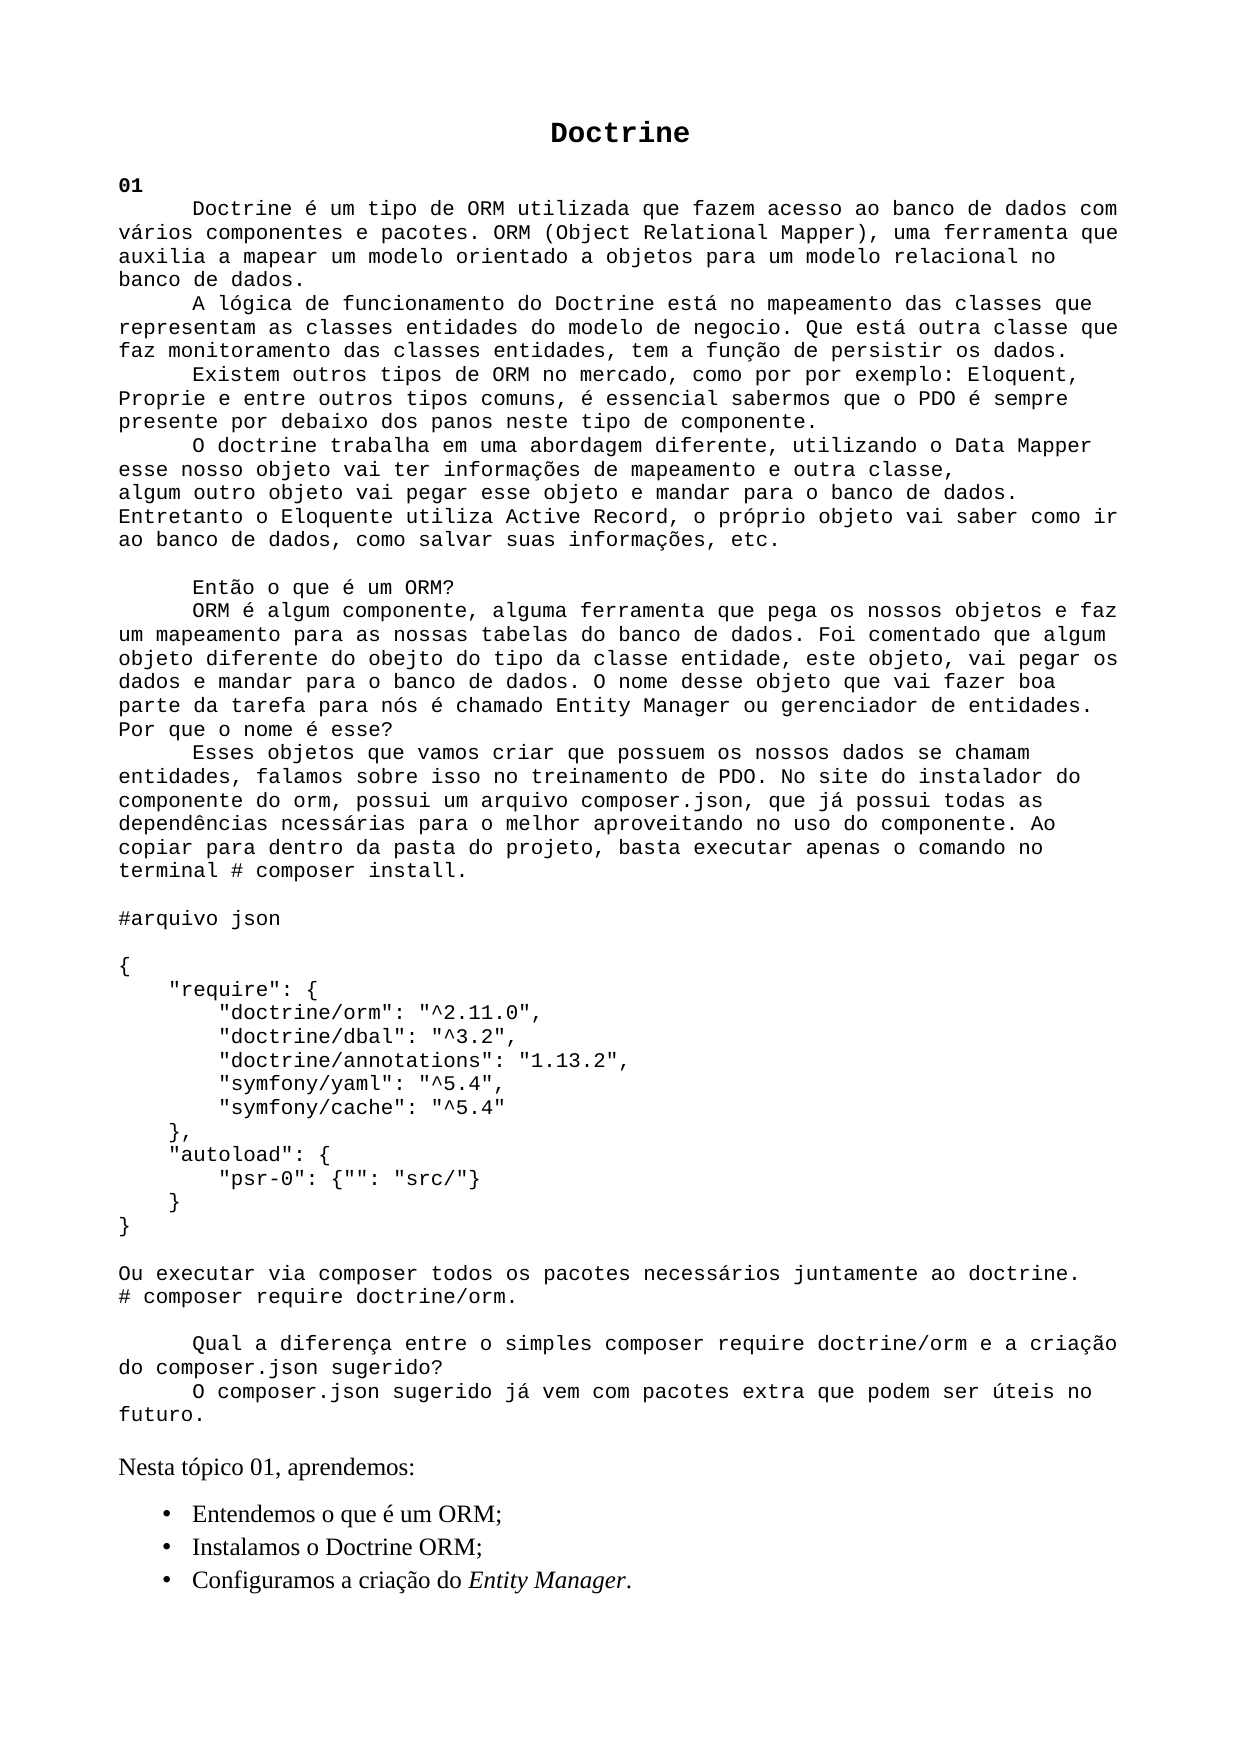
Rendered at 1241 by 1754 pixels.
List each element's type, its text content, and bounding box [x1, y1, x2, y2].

text "psr-0": {"": "src/"} [118, 1168, 1122, 1192]
text Esses objetos que vamos criar que possuem os nossos dados se chamam entidades, falamos sobre isso no treinamento de PDO. No site do instalador do componente do orm, possui um arquivo composer.json, que já possui todas as dependências ncessárias para o melhor aproveitando no uso do componente. Ao copiar para dentro da pasta do projeto, basta executar apenas o comando no terminal # composer install. [118, 742, 1122, 884]
text Doctrine é um tipo de ORM utilizada que fazem acesso ao banco de dados com vários componentes e pacotes. ORM (Object Relational Mapper), uma ferramenta que auxilia a mapear um modelo orientado a objetos para um modelo relacional no banco de dados. [118, 198, 1122, 293]
text Ou executar via composer todos os pacotes necessários juntamente ao doctrine. [118, 1262, 1122, 1286]
text A lógica de funcionamento do Doctrine está no mapeamento das classes que representam as classes entidades do modelo de negocio. Que está outra classe que faz monitoramento das classes entidades, tem a função de persistir os dados. [118, 293, 1122, 364]
text Por que o nome é esse? [118, 719, 1122, 742]
text "doctrine/orm": "^2.11.0", [118, 1002, 1122, 1026]
text # composer require doctrine/orm. [118, 1286, 1122, 1310]
text algum outro objeto vai pegar esse objeto e mandar para o banco de dados. Entretanto o Eloquente utiliza Active Record, o próprio objeto vai saber como ir ao banco de dados, como salvar suas informações, etc. [118, 482, 1122, 553]
text Existem outros tipos de ORM no mercado, como por por exemplo: Eloquent, Proprie e entre outros tipos comuns, é essencial sabermos que o PDO é sempre presente por debaixo dos panos neste tipo de componente. [118, 364, 1122, 435]
text O composer.json sugerido já vem com pacotes extra que podem ser úteis no futuro. [118, 1381, 1122, 1428]
text { [118, 955, 1122, 979]
text "autoload": { [118, 1144, 1122, 1168]
text Qual a diferença entre o simples composer require doctrine/orm e a criação do composer.json sugerido? [118, 1333, 1122, 1381]
text "doctrine/annotations": "1.13.2", [118, 1050, 1122, 1073]
list Instalamos o Doctrine ORM; [162, 1532, 1122, 1561]
text }, [118, 1121, 1122, 1144]
text } [118, 1192, 1122, 1215]
text "symfony/yaml": "^5.4", [118, 1073, 1122, 1097]
text "symfony/cache": "^5.4" [118, 1097, 1122, 1121]
text Então o que é um ORM? [118, 577, 1122, 600]
text "doctrine/dbal": "^3.2", [118, 1026, 1122, 1050]
list Configuramos a criação do Entity Manager. [162, 1565, 1122, 1594]
text Nesta tópico 01, aprendemos: [118, 1452, 1122, 1480]
text 01 [118, 175, 1122, 198]
text } [118, 1215, 1122, 1239]
text Doctrine [118, 118, 1122, 151]
text #arquivo json [118, 908, 1122, 931]
text "require": { [118, 979, 1122, 1002]
text O doctrine trabalha em uma abordagem diferente, utilizando o Data Mapper esse nosso objeto vai ter informações de mapeamento e outra classe, [118, 435, 1122, 482]
list Entendemos o que é um ORM; [162, 1499, 1122, 1528]
text ORM é algum componente, alguma ferramenta que pega os nossos objetos e faz um mapeamento para as nossas tabelas do banco de dados. Foi comentado que algum objeto diferente do obejto do tipo da classe entidade, este objeto, vai pegar os dados e mandar para o banco de dados. O nome desse objeto que vai fazer boa parte da tarefa para nós é chamado Entity Manager ou gerenciador de entidades. [118, 600, 1122, 719]
